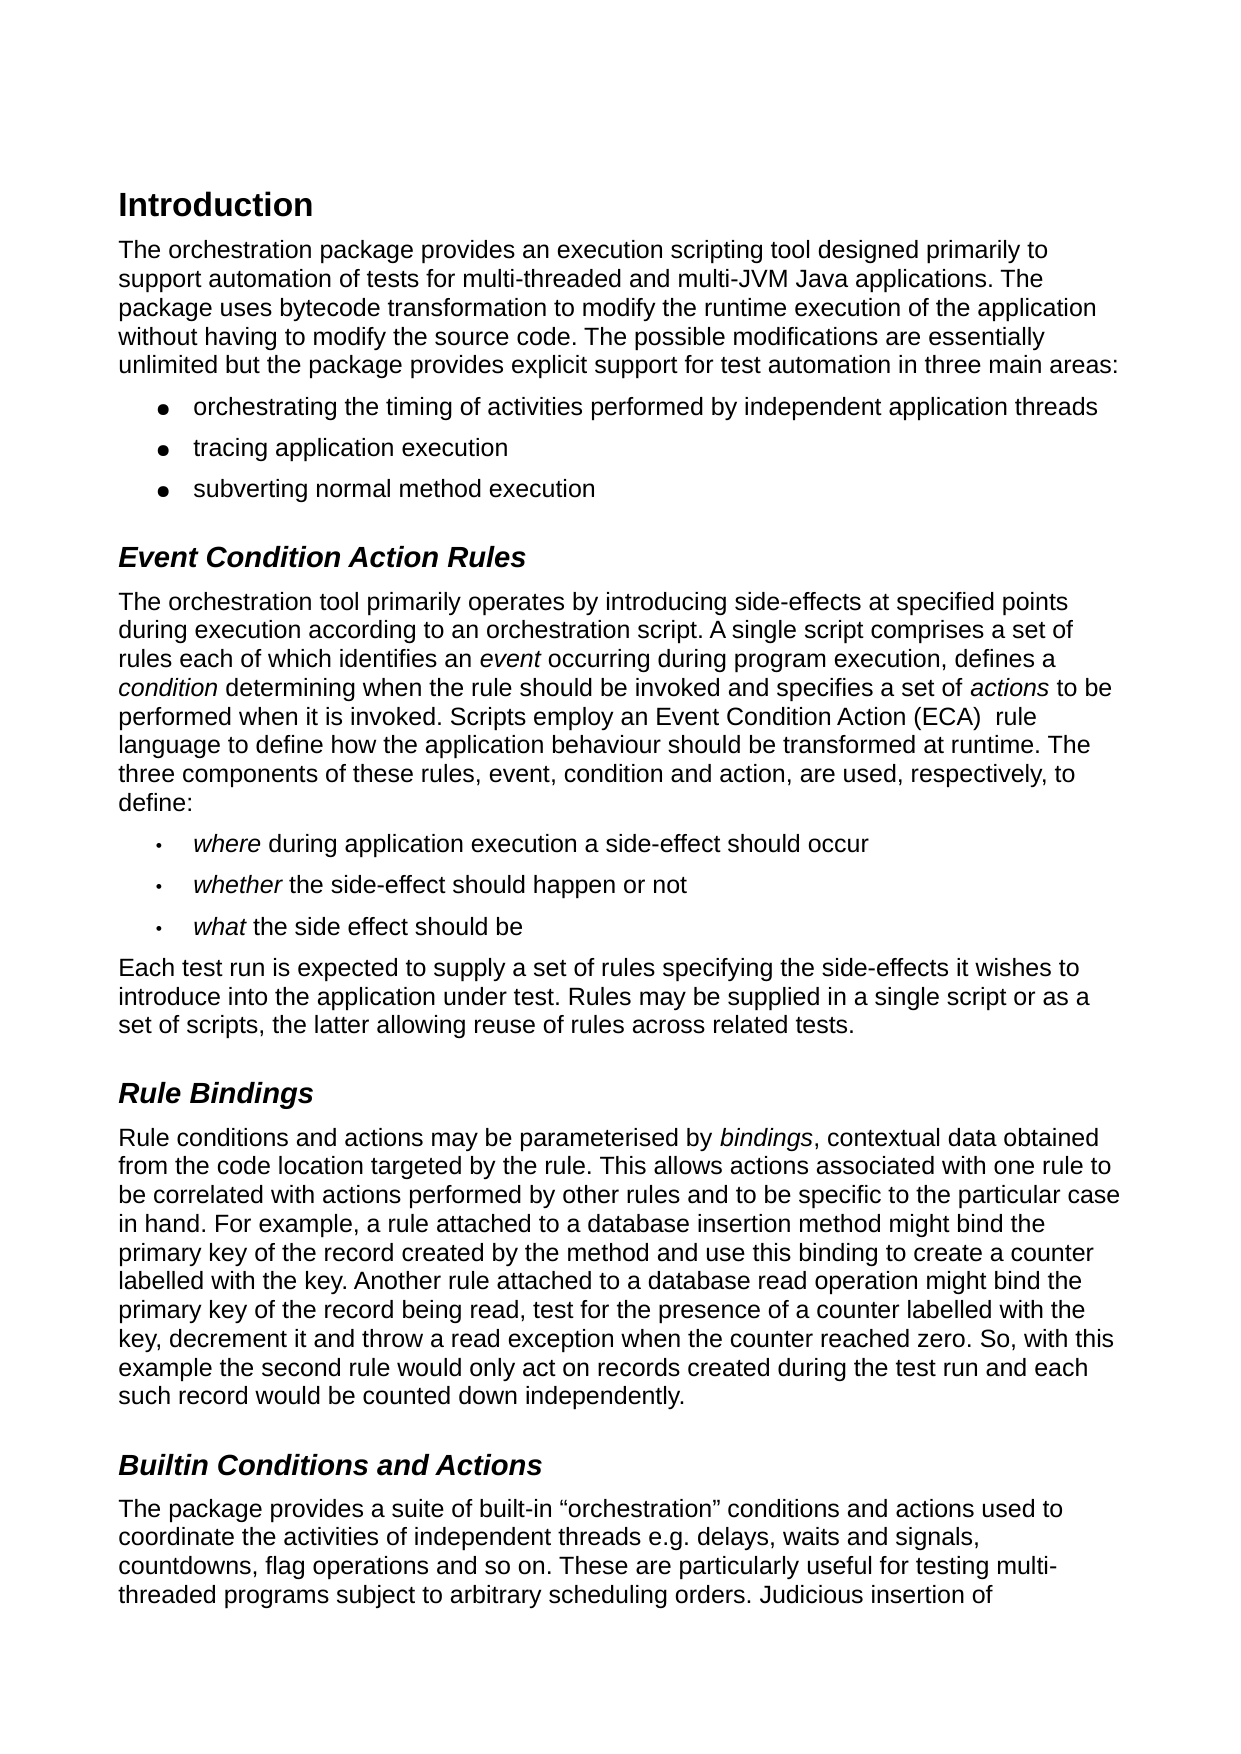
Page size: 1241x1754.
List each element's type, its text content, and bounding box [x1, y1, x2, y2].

text The orchestration package provides an execution scripting tool designed primarily to support automation of tests for multi-threaded and multi-JVM Java applications. The package uses bytecode transformation to modify the runtime execution of the application without having to modify the source code. The possible modifications are essentially unlimited but the package provides explicit support for test automation in three main areas: [118, 236, 1122, 379]
subtitle Builtin Conditions and Actions [118, 1448, 1122, 1481]
list orchestrating the timing of activities performed by independent application threads [156, 392, 1122, 421]
list what the side effect should be [156, 912, 1122, 940]
list whether the side-effect should happen or not [156, 870, 1122, 899]
text The orchestration tool primarily operates by introducing side-effects at specified points during execution according to an orchestration script. A single script comprises a set of rules each of which identifies an event occurring during program execution, defines a condition determining when the rule should be invoked and specifies a set of actions to be performed when it is invoked. Scripts employ an Event Condition Action (ECA) rule language to define how the application behaviour should be transformed at runtime. The three components of these rules, event, condition and action, are used, respectively, to define: [118, 587, 1122, 817]
list where during application execution a side-effect should occur [156, 829, 1122, 858]
text Each test run is expected to supply a set of rules specifying the side-effects it wishes to introduce into the application under test. Rules may be supplied in a single script or as a set of scripts, the latter allowing reuse of rules across related tests. [118, 953, 1122, 1039]
text The package provides a suite of built-in “orchestration” conditions and actions used to coordinate the activities of independent threads e.g. delays, waits and signals, countdowns, flag operations and so on. These are particularly useful for testing multi-threaded programs subject to arbitrary scheduling orders. Judicious insertion of [118, 1494, 1122, 1609]
text Rule conditions and actions may be parameterised by bindings, contextual data obtained from the code location targeted by the rule. This allows actions associated with one rule to be correlated with actions performed by other rules and to be specific to the particular case in hand. For example, a rule attached to a database insertion method might bind the primary key of the record created by the method and use this binding to create a counter labelled with the key. Another rule attached to a database read operation might bind the primary key of the record being read, test for the presence of a counter labelled with the key, decrement it and throw a read exception when the counter reached zero. So, with this example the second rule would only act on records created during the test run and each such record would be counted down independently. [118, 1123, 1122, 1410]
list tracing application execution [156, 433, 1122, 462]
subtitle Introduction [118, 184, 1122, 223]
list subverting normal method execution [156, 474, 1122, 503]
subtitle Rule Bindings [118, 1077, 1122, 1110]
subtitle Event Condition Action Rules [118, 541, 1122, 574]
